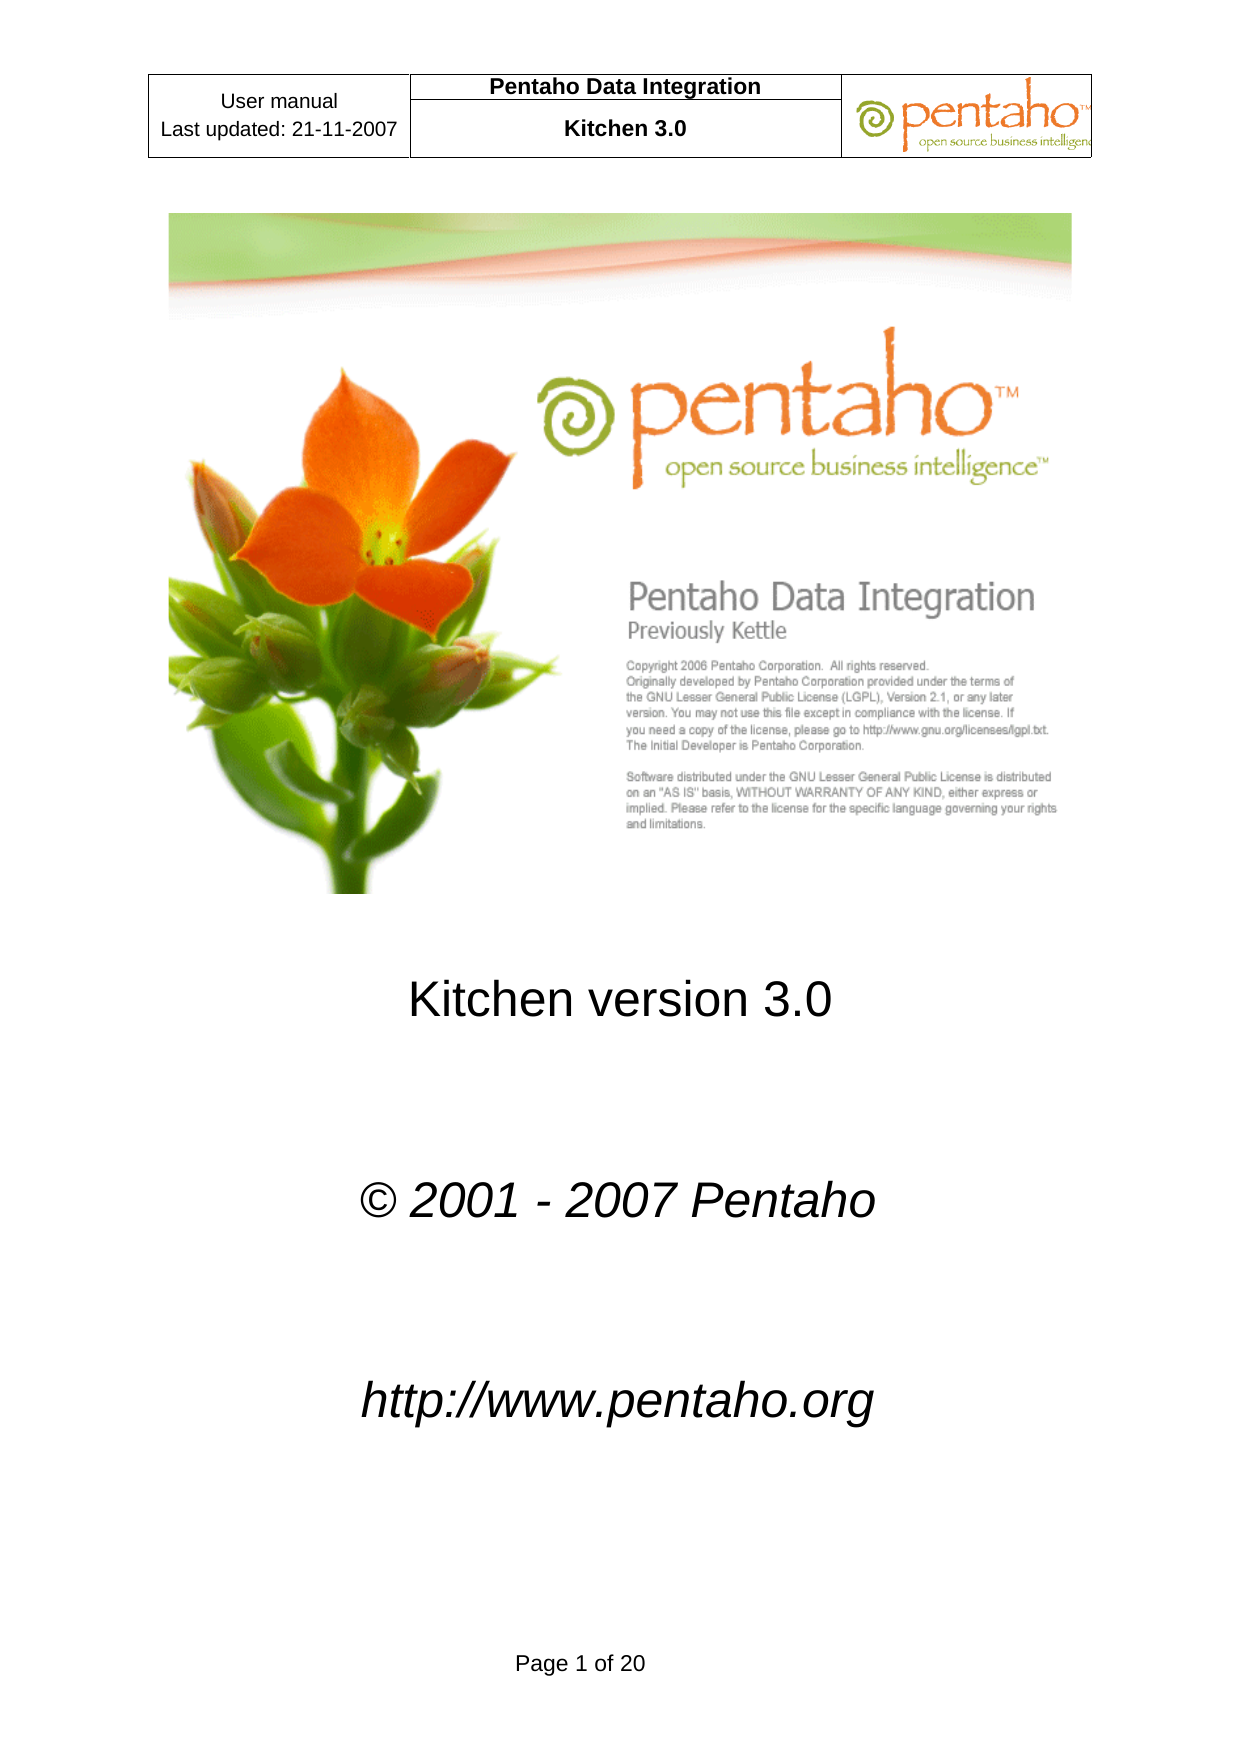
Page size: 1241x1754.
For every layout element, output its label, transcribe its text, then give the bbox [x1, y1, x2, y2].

text http://www.pentaho.org [148, 1372, 1092, 1428]
picture [168, 213, 1072, 894]
text Kitchen version 3.0 [148, 971, 1092, 1027]
text © 2001 - 2007 Pentaho [148, 1172, 1092, 1228]
